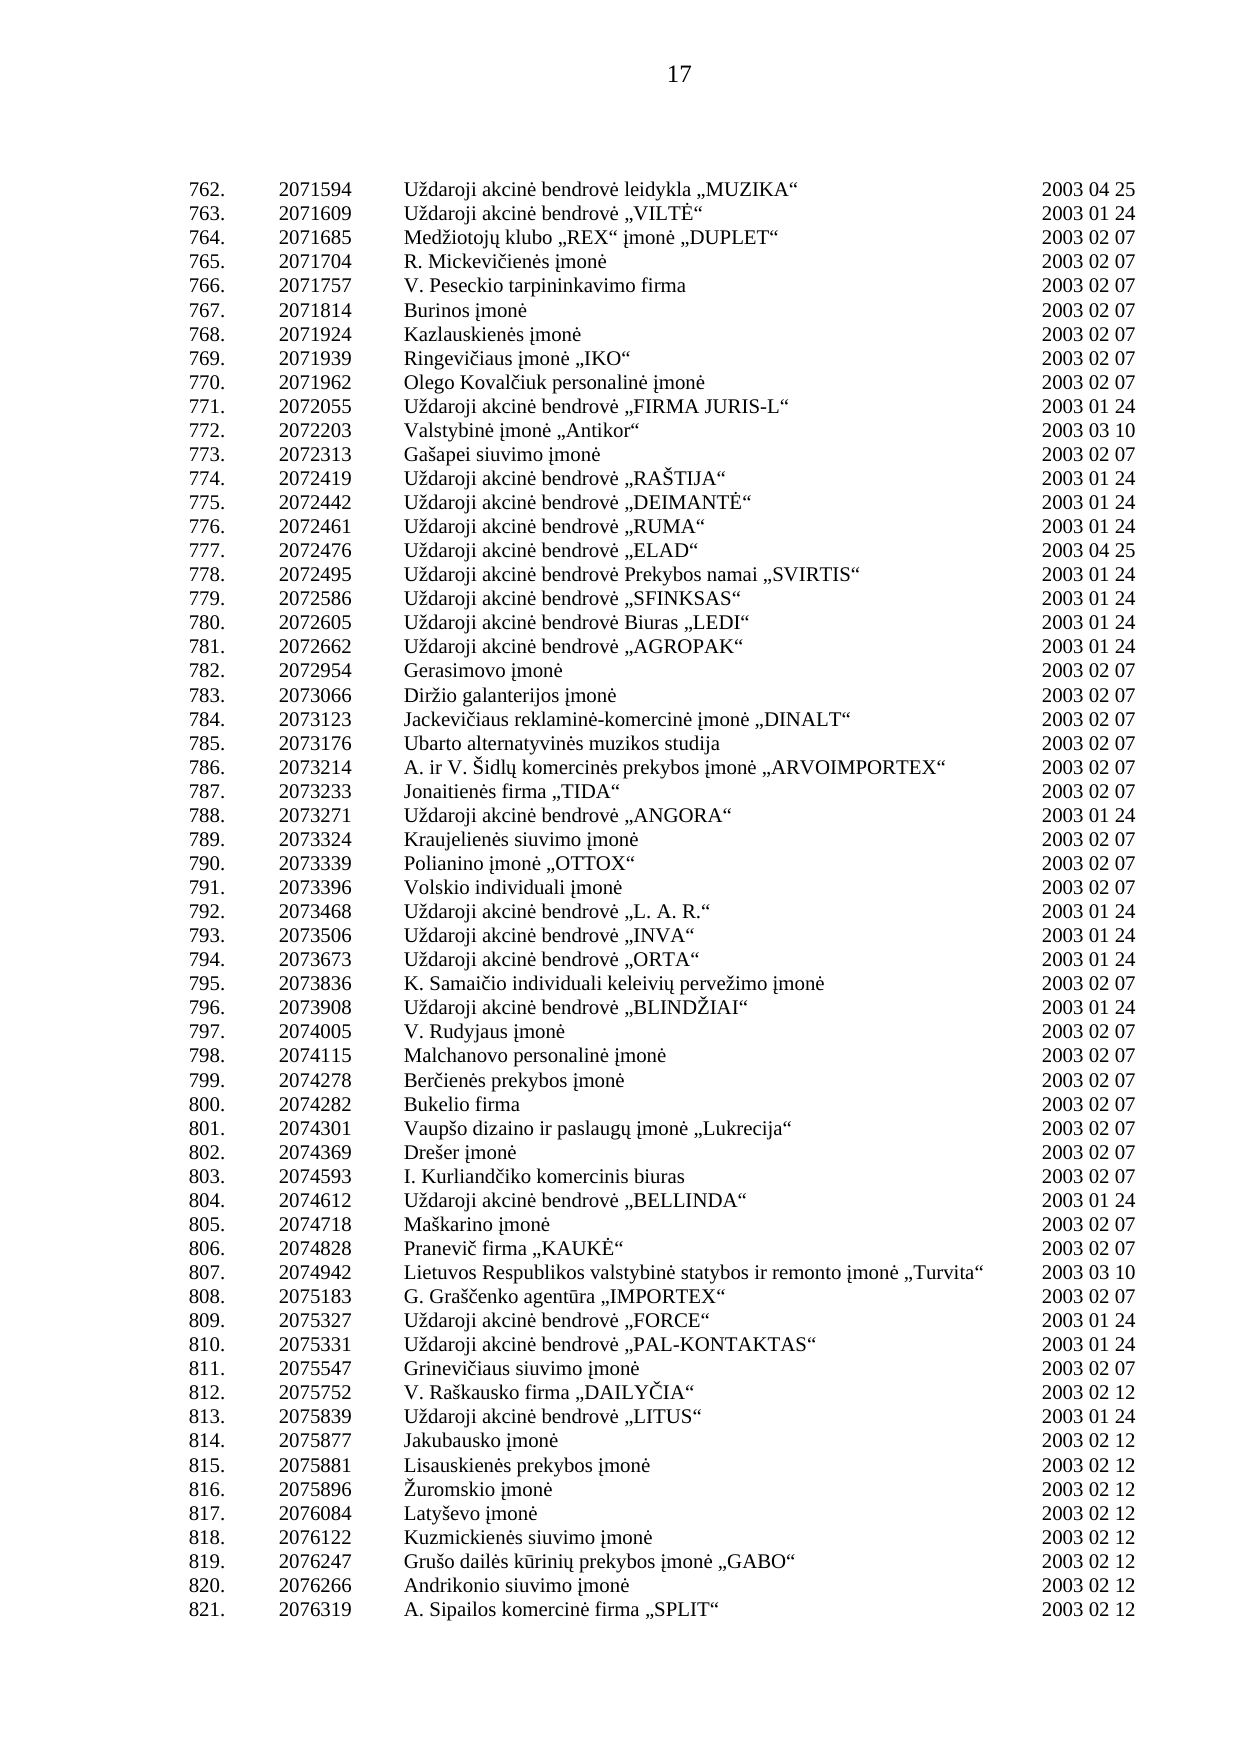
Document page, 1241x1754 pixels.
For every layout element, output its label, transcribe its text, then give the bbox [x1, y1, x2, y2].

table_cell 809. [177, 1308, 267, 1332]
table_cell 2073836 [267, 971, 392, 995]
table_cell 2003 02 07 [1030, 274, 1181, 297]
table_cell 2073396 [267, 875, 392, 899]
table_cell 821. [177, 1597, 267, 1621]
table_cell 2003 02 12 [1030, 1573, 1181, 1597]
table_cell Maškarino įmonė [393, 1212, 1030, 1236]
table_cell 788. [177, 803, 267, 827]
table_cell 2003 02 07 [1030, 1164, 1181, 1188]
table_cell 2003 02 07 [1030, 875, 1181, 899]
table_cell 2074593 [267, 1164, 392, 1188]
table_cell Uždaroji akcinė bendrovė „PAL-KONTAKTAS“ [393, 1332, 1030, 1356]
table_cell 2075839 [267, 1404, 392, 1428]
table_cell Drešer įmonė [393, 1140, 1030, 1164]
table_cell Grušo dailės kūrinių prekybos įmonė „GABO“ [393, 1549, 1030, 1573]
table_cell 816. [177, 1477, 267, 1501]
table_cell Uždaroji akcinė bendrovė „VILTĖ“ [393, 201, 1030, 225]
table_cell 818. [177, 1525, 267, 1549]
table_cell 817. [177, 1501, 267, 1525]
table_cell 2073123 [267, 707, 392, 731]
table_cell Diržio galanterijos įmonė [393, 683, 1030, 707]
table_cell 2076084 [267, 1501, 392, 1525]
table_cell 2003 01 24 [1030, 466, 1181, 490]
table_cell Uždaroji akcinė bendrovė „ELAD“ [393, 538, 1030, 562]
table_cell 777. [177, 538, 267, 562]
table_cell 786. [177, 755, 267, 779]
table_cell Valstybinė įmonė „Antikor“ [393, 418, 1030, 442]
table_cell Vaupšo dizaino ir paslaugų įmonė „Lukrecija“ [393, 1116, 1030, 1140]
table_cell 2076122 [267, 1525, 392, 1549]
table_cell 2003 02 07 [1030, 322, 1181, 346]
table_cell Uždaroji akcinė bendrovė „AGROPAK“ [393, 634, 1030, 658]
table_cell Malchanovo personalinė įmonė [393, 1044, 1030, 1067]
table_cell V. Peseckio tarpininkavimo firma [393, 274, 1030, 297]
table_cell Uždaroji akcinė bendrovė „RAŠTIJA“ [393, 466, 1030, 490]
table_cell 814. [177, 1429, 267, 1452]
table_cell 2003 02 07 [1030, 779, 1181, 803]
table_cell Kraujelienės siuvimo įmonė [393, 827, 1030, 851]
table_cell Uždaroji akcinė bendrovė „BELLINDA“ [393, 1188, 1030, 1212]
table_cell V. Raškausko firma „DAILYČIA“ [393, 1380, 1030, 1404]
table_cell 2075752 [267, 1380, 392, 1404]
table_cell 2071704 [267, 249, 392, 273]
table_cell Uždaroji akcinė bendrovė Biuras „LEDI“ [393, 610, 1030, 634]
table_cell 797. [177, 1019, 267, 1043]
table_cell 2003 02 07 [1030, 1116, 1181, 1140]
table_cell 806. [177, 1236, 267, 1260]
table_cell 764. [177, 225, 267, 249]
table_cell 2003 02 07 [1030, 1044, 1181, 1067]
table_cell 2003 02 07 [1030, 249, 1181, 273]
table_cell 2072313 [267, 442, 392, 466]
table_cell A. Sipailos komercinė firma „SPLIT“ [393, 1597, 1030, 1621]
table_cell Uždaroji akcinė bendrovė leidykla „MUZIKA“ [393, 177, 1030, 201]
table_cell 2003 02 07 [1030, 827, 1181, 851]
table_cell 2072586 [267, 586, 392, 610]
table_cell 778. [177, 562, 267, 586]
table_cell 2072605 [267, 610, 392, 634]
table_cell 811. [177, 1356, 267, 1380]
table_cell K. Samaičio individuali keleivių pervežimo įmonė [393, 971, 1030, 995]
table_cell 2072442 [267, 490, 392, 514]
table_cell 2003 02 12 [1030, 1429, 1181, 1452]
table_cell 808. [177, 1284, 267, 1308]
table_cell 2075327 [267, 1308, 392, 1332]
table_cell 2074612 [267, 1188, 392, 1212]
table_cell 2003 02 07 [1030, 1284, 1181, 1308]
table_cell 2003 01 24 [1030, 201, 1181, 225]
table_cell 779. [177, 586, 267, 610]
table_cell 2003 02 12 [1030, 1525, 1181, 1549]
table_cell 2074278 [267, 1068, 392, 1092]
table_cell 2074301 [267, 1116, 392, 1140]
table_cell 776. [177, 514, 267, 538]
table_cell 773. [177, 442, 267, 466]
table_cell Uždaroji akcinė bendrovė „INVA“ [393, 923, 1030, 947]
table_cell Uždaroji akcinė bendrovė „L. A. R.“ [393, 899, 1030, 923]
table_cell 789. [177, 827, 267, 851]
table_cell 2074005 [267, 1019, 392, 1043]
table_cell 803. [177, 1164, 267, 1188]
table_cell Gerasimovo įmonė [393, 659, 1030, 682]
table_cell 2003 02 07 [1030, 1212, 1181, 1236]
table_cell 2072203 [267, 418, 392, 442]
table_cell 767. [177, 298, 267, 322]
table_cell 2003 01 24 [1030, 1188, 1181, 1212]
table_cell Andrikonio siuvimo įmonė [393, 1573, 1030, 1597]
table_cell Uždaroji akcinė bendrovė „SFINKSAS“ [393, 586, 1030, 610]
table_cell A. ir V. Šidlų komercinės prekybos įmonė „ARVOIMPORTEX“ [393, 755, 1030, 779]
table_cell 762. [177, 177, 267, 201]
table_cell 790. [177, 851, 267, 875]
table_cell 813. [177, 1404, 267, 1428]
table_cell V. Rudyjaus įmonė [393, 1019, 1030, 1043]
table_cell 785. [177, 731, 267, 755]
table_cell 2003 01 24 [1030, 1404, 1181, 1428]
table_cell 774. [177, 466, 267, 490]
table_cell 804. [177, 1188, 267, 1212]
table_cell 2003 01 24 [1030, 562, 1181, 586]
table_cell 2072461 [267, 514, 392, 538]
table_cell 770. [177, 370, 267, 394]
table_cell 2003 04 25 [1030, 177, 1181, 201]
table_cell Uždaroji akcinė bendrovė „ANGORA“ [393, 803, 1030, 827]
table_cell 2073673 [267, 947, 392, 971]
table_cell Latyševo įmonė [393, 1501, 1030, 1525]
table_cell Jonaitienės firma „TIDA“ [393, 779, 1030, 803]
table_cell 2075547 [267, 1356, 392, 1380]
table_cell 2003 02 07 [1030, 1019, 1181, 1043]
table_cell 802. [177, 1140, 267, 1164]
table_cell Kuzmickienės siuvimo įmonė [393, 1525, 1030, 1549]
table_cell 2003 02 07 [1030, 1092, 1181, 1116]
table_cell 2003 01 24 [1030, 923, 1181, 947]
table_cell Pranevič firma „KAUKĖ“ [393, 1236, 1030, 1260]
table_cell Ubarto alternatyvinės muzikos studija [393, 731, 1030, 755]
table_cell 2003 01 24 [1030, 514, 1181, 538]
table_cell 2003 04 25 [1030, 538, 1181, 562]
table_cell 2003 01 24 [1030, 586, 1181, 610]
table_cell Uždaroji akcinė bendrovė „ORTA“ [393, 947, 1030, 971]
table_cell 2075877 [267, 1429, 392, 1452]
table_cell Volskio individuali įmonė [393, 875, 1030, 899]
table_cell 2003 01 24 [1030, 995, 1181, 1019]
table_cell 787. [177, 779, 267, 803]
table_cell 2075881 [267, 1453, 392, 1477]
table_cell 2072954 [267, 659, 392, 682]
table_cell 2003 02 07 [1030, 683, 1181, 707]
table_cell 798. [177, 1044, 267, 1067]
table_cell 2071924 [267, 322, 392, 346]
table_cell 2003 01 24 [1030, 1332, 1181, 1356]
table_cell Lisauskienės prekybos įmonė [393, 1453, 1030, 1477]
table_cell 2071685 [267, 225, 392, 249]
table_cell 2073324 [267, 827, 392, 851]
table_cell Uždaroji akcinė bendrovė „BLINDŽIAI“ [393, 995, 1030, 1019]
table_cell 2072055 [267, 394, 392, 418]
table_cell 2003 02 07 [1030, 731, 1181, 755]
table_cell Grinevičiaus siuvimo įmonė [393, 1356, 1030, 1380]
table_cell 771. [177, 394, 267, 418]
table_cell 782. [177, 659, 267, 682]
table_cell 2072476 [267, 538, 392, 562]
table_cell 2076319 [267, 1597, 392, 1621]
table_cell 2075896 [267, 1477, 392, 1501]
table_cell 2073468 [267, 899, 392, 923]
table_cell 807. [177, 1260, 267, 1284]
table_cell 820. [177, 1573, 267, 1597]
table_cell 800. [177, 1092, 267, 1116]
table_cell 2072419 [267, 466, 392, 490]
table_cell 2003 01 24 [1030, 610, 1181, 634]
table_cell 792. [177, 899, 267, 923]
table_cell 2072495 [267, 562, 392, 586]
table_cell 763. [177, 201, 267, 225]
table_cell 2071594 [267, 177, 392, 201]
table_cell 2074718 [267, 1212, 392, 1236]
table_cell 2076266 [267, 1573, 392, 1597]
table_cell R. Mickevičienės įmonė [393, 249, 1030, 273]
table_cell 2003 02 07 [1030, 707, 1181, 731]
table_cell 2003 02 12 [1030, 1477, 1181, 1501]
table_cell 2003 01 24 [1030, 634, 1181, 658]
table_cell 2003 02 07 [1030, 370, 1181, 394]
table_cell 2003 01 24 [1030, 394, 1181, 418]
table_cell 2003 02 07 [1030, 346, 1181, 370]
table_cell 794. [177, 947, 267, 971]
table_cell Bukelio firma [393, 1092, 1030, 1116]
table_cell Burinos įmonė [393, 298, 1030, 322]
table_cell 812. [177, 1380, 267, 1404]
table_cell Gašapei siuvimo įmonė [393, 442, 1030, 466]
table_cell 2075331 [267, 1332, 392, 1356]
table_cell 2003 02 07 [1030, 1356, 1181, 1380]
table_cell 780. [177, 610, 267, 634]
table_cell 2003 02 07 [1030, 1068, 1181, 1092]
table_cell 2072662 [267, 634, 392, 658]
table_cell 2003 02 07 [1030, 1236, 1181, 1260]
table_cell Medžiotojų klubo „REX“ įmonė „DUPLET“ [393, 225, 1030, 249]
table_cell 2074942 [267, 1260, 392, 1284]
table_cell 2003 03 10 [1030, 418, 1181, 442]
table_cell 2003 02 12 [1030, 1501, 1181, 1525]
table_cell 768. [177, 322, 267, 346]
table_cell 793. [177, 923, 267, 947]
table_cell Uždaroji akcinė bendrovė „LITUS“ [393, 1404, 1030, 1428]
table_cell 2074828 [267, 1236, 392, 1260]
table_cell 815. [177, 1453, 267, 1477]
table_cell 2071814 [267, 298, 392, 322]
table_cell Uždaroji akcinė bendrovė „FIRMA JURIS-L“ [393, 394, 1030, 418]
table_cell Uždaroji akcinė bendrovė „FORCE“ [393, 1308, 1030, 1332]
table_cell 2003 01 24 [1030, 947, 1181, 971]
table_cell 795. [177, 971, 267, 995]
table_cell Žuromskio įmonė [393, 1477, 1030, 1501]
table_cell 2073271 [267, 803, 392, 827]
table_cell 2003 02 12 [1030, 1549, 1181, 1573]
table_cell 801. [177, 1116, 267, 1140]
table_cell 2074282 [267, 1092, 392, 1116]
table_cell 2003 02 07 [1030, 971, 1181, 995]
table_cell 2003 01 24 [1030, 803, 1181, 827]
table_cell 2003 01 24 [1030, 490, 1181, 514]
table_cell 2071939 [267, 346, 392, 370]
table_cell Jakubausko įmonė [393, 1429, 1030, 1452]
table_cell 783. [177, 683, 267, 707]
table_cell Olego Kovalčiuk personalinė įmonė [393, 370, 1030, 394]
table_cell I. Kurliandčiko komercinis biuras [393, 1164, 1030, 1188]
table_cell 810. [177, 1332, 267, 1356]
table_cell 775. [177, 490, 267, 514]
table_cell 2073066 [267, 683, 392, 707]
table_cell 2073176 [267, 731, 392, 755]
table_cell 2003 02 07 [1030, 659, 1181, 682]
table_cell 2075183 [267, 1284, 392, 1308]
table_cell 2003 02 07 [1030, 298, 1181, 322]
table_cell 2074115 [267, 1044, 392, 1067]
table_cell 2071609 [267, 201, 392, 225]
table_cell 2074369 [267, 1140, 392, 1164]
table_cell 2073214 [267, 755, 392, 779]
table_cell Uždaroji akcinė bendrovė Prekybos namai „SVIRTIS“ [393, 562, 1030, 586]
table_cell 781. [177, 634, 267, 658]
table_cell Uždaroji akcinė bendrovė „RUMA“ [393, 514, 1030, 538]
table_cell 2003 02 07 [1030, 851, 1181, 875]
table_cell 784. [177, 707, 267, 731]
table_cell 799. [177, 1068, 267, 1092]
table_cell 2073233 [267, 779, 392, 803]
table_cell Lietuvos Respublikos valstybinė statybos ir remonto įmonė „Turvita“ [393, 1260, 1030, 1284]
table_cell 2003 03 10 [1030, 1260, 1181, 1284]
table_cell Berčienės prekybos įmonė [393, 1068, 1030, 1092]
table_cell 2003 02 07 [1030, 225, 1181, 249]
table_cell 2003 02 12 [1030, 1453, 1181, 1477]
table_cell 791. [177, 875, 267, 899]
table_cell 769. [177, 346, 267, 370]
table_cell 2003 02 12 [1030, 1597, 1181, 1621]
table_cell 2003 02 07 [1030, 755, 1181, 779]
table_cell 765. [177, 249, 267, 273]
table_cell 819. [177, 1549, 267, 1573]
table_cell 2003 02 07 [1030, 1140, 1181, 1164]
table_cell 2073339 [267, 851, 392, 875]
table_cell 2003 02 12 [1030, 1380, 1181, 1404]
table_cell Ringevičiaus įmonė „IKO“ [393, 346, 1030, 370]
table_cell 805. [177, 1212, 267, 1236]
table_cell 2071962 [267, 370, 392, 394]
table_cell 2003 02 07 [1030, 442, 1181, 466]
table_cell 2003 01 24 [1030, 1308, 1181, 1332]
table_cell G. Graščenko agentūra „IMPORTEX“ [393, 1284, 1030, 1308]
table_cell Kazlauskienės įmonė [393, 322, 1030, 346]
table_cell Polianino įmonė „OTTOX“ [393, 851, 1030, 875]
table_cell 2071757 [267, 274, 392, 297]
table_cell 2076247 [267, 1549, 392, 1573]
table_cell 766. [177, 274, 267, 297]
table_cell Jackevičiaus reklaminė-komercinė įmonė „DINALT“ [393, 707, 1030, 731]
table_cell 772. [177, 418, 267, 442]
table_cell 2073908 [267, 995, 392, 1019]
table_cell 2073506 [267, 923, 392, 947]
table_cell 2003 01 24 [1030, 899, 1181, 923]
table_cell 796. [177, 995, 267, 1019]
table_cell Uždaroji akcinė bendrovė „DEIMANTĖ“ [393, 490, 1030, 514]
